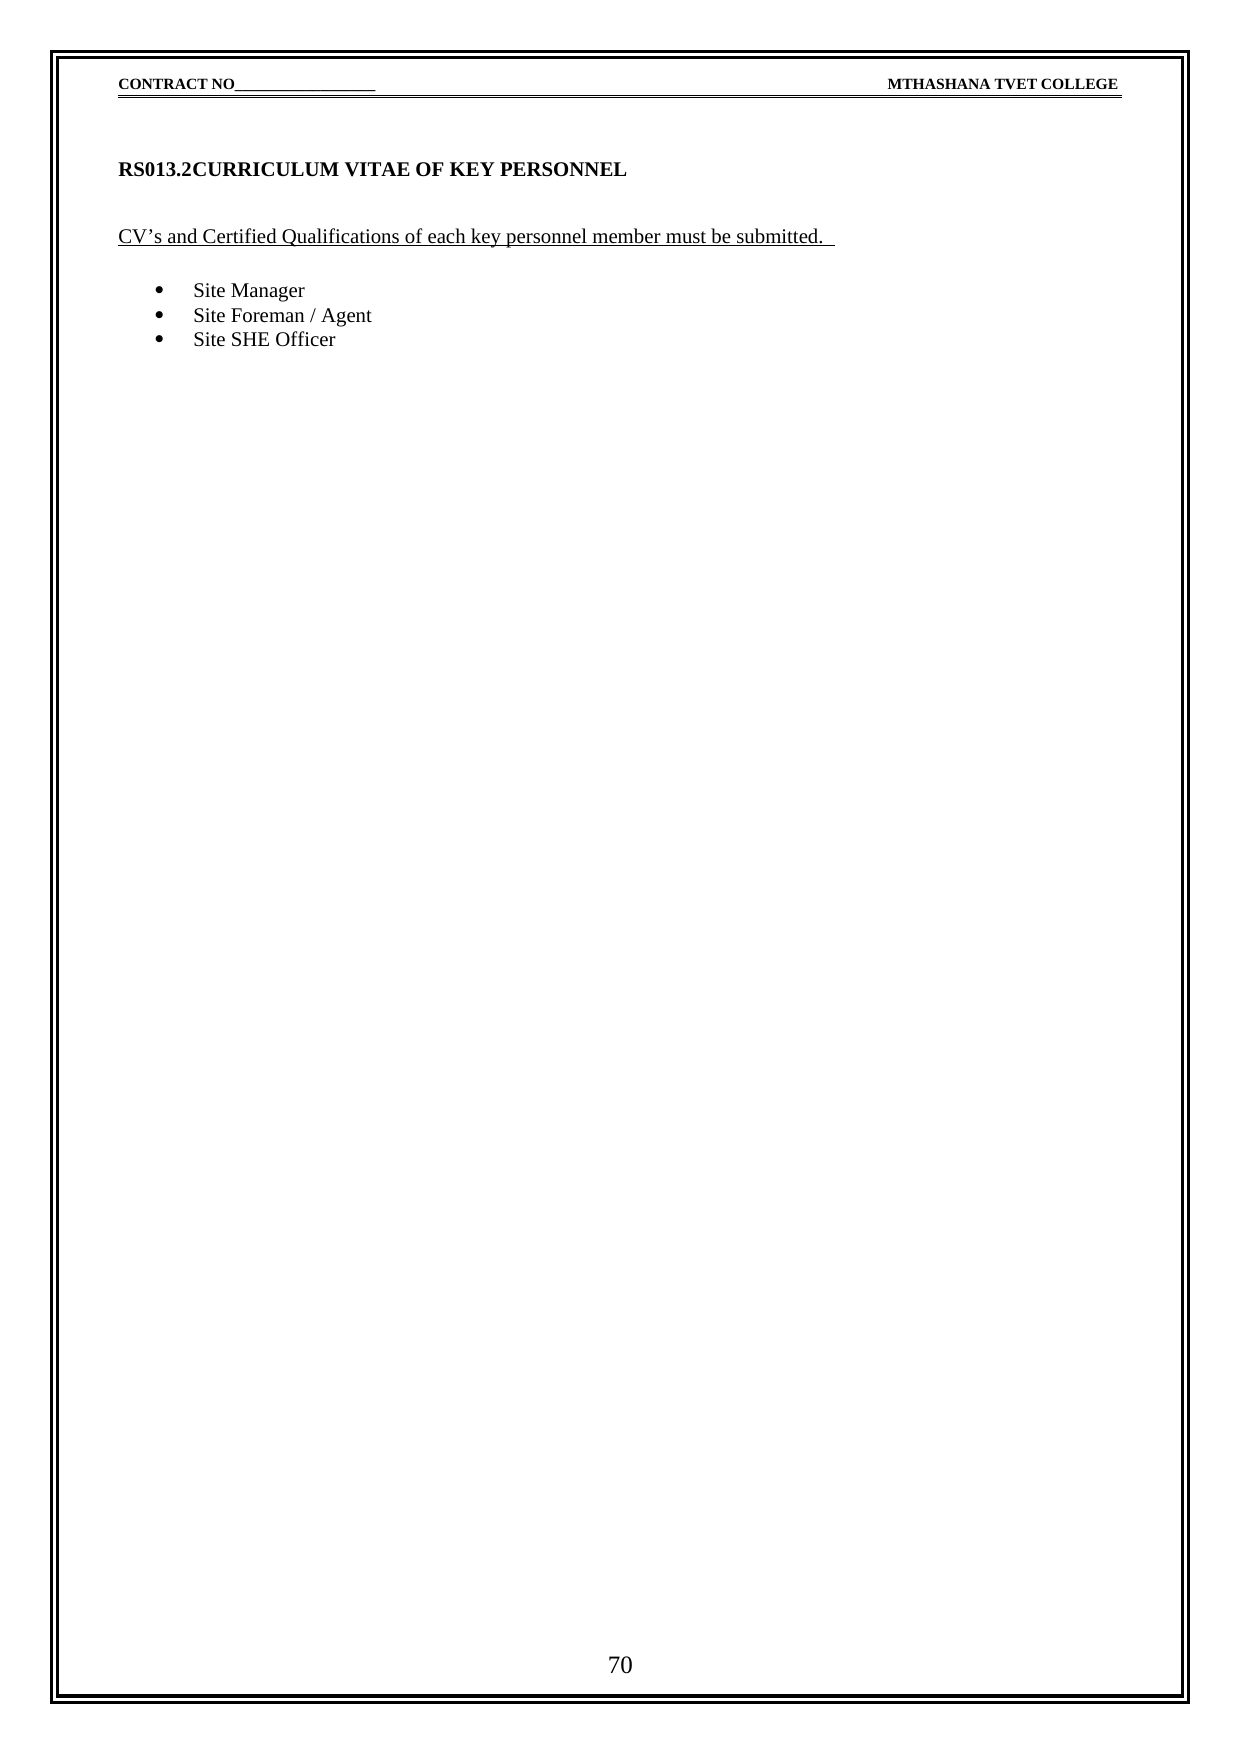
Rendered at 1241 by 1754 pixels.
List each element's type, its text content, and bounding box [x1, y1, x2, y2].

subtitle RS013.2 CURRICULUM VITAE OF KEY PERSONNEL [118, 157, 1122, 181]
text CV’s and Certified Qualifications of each key personnel member must be submitted. [118, 224, 1122, 248]
list Site Manager [156, 278, 1122, 302]
list Site Foreman / Agent [156, 302, 1122, 327]
list Site SHE Officer [156, 327, 1122, 351]
